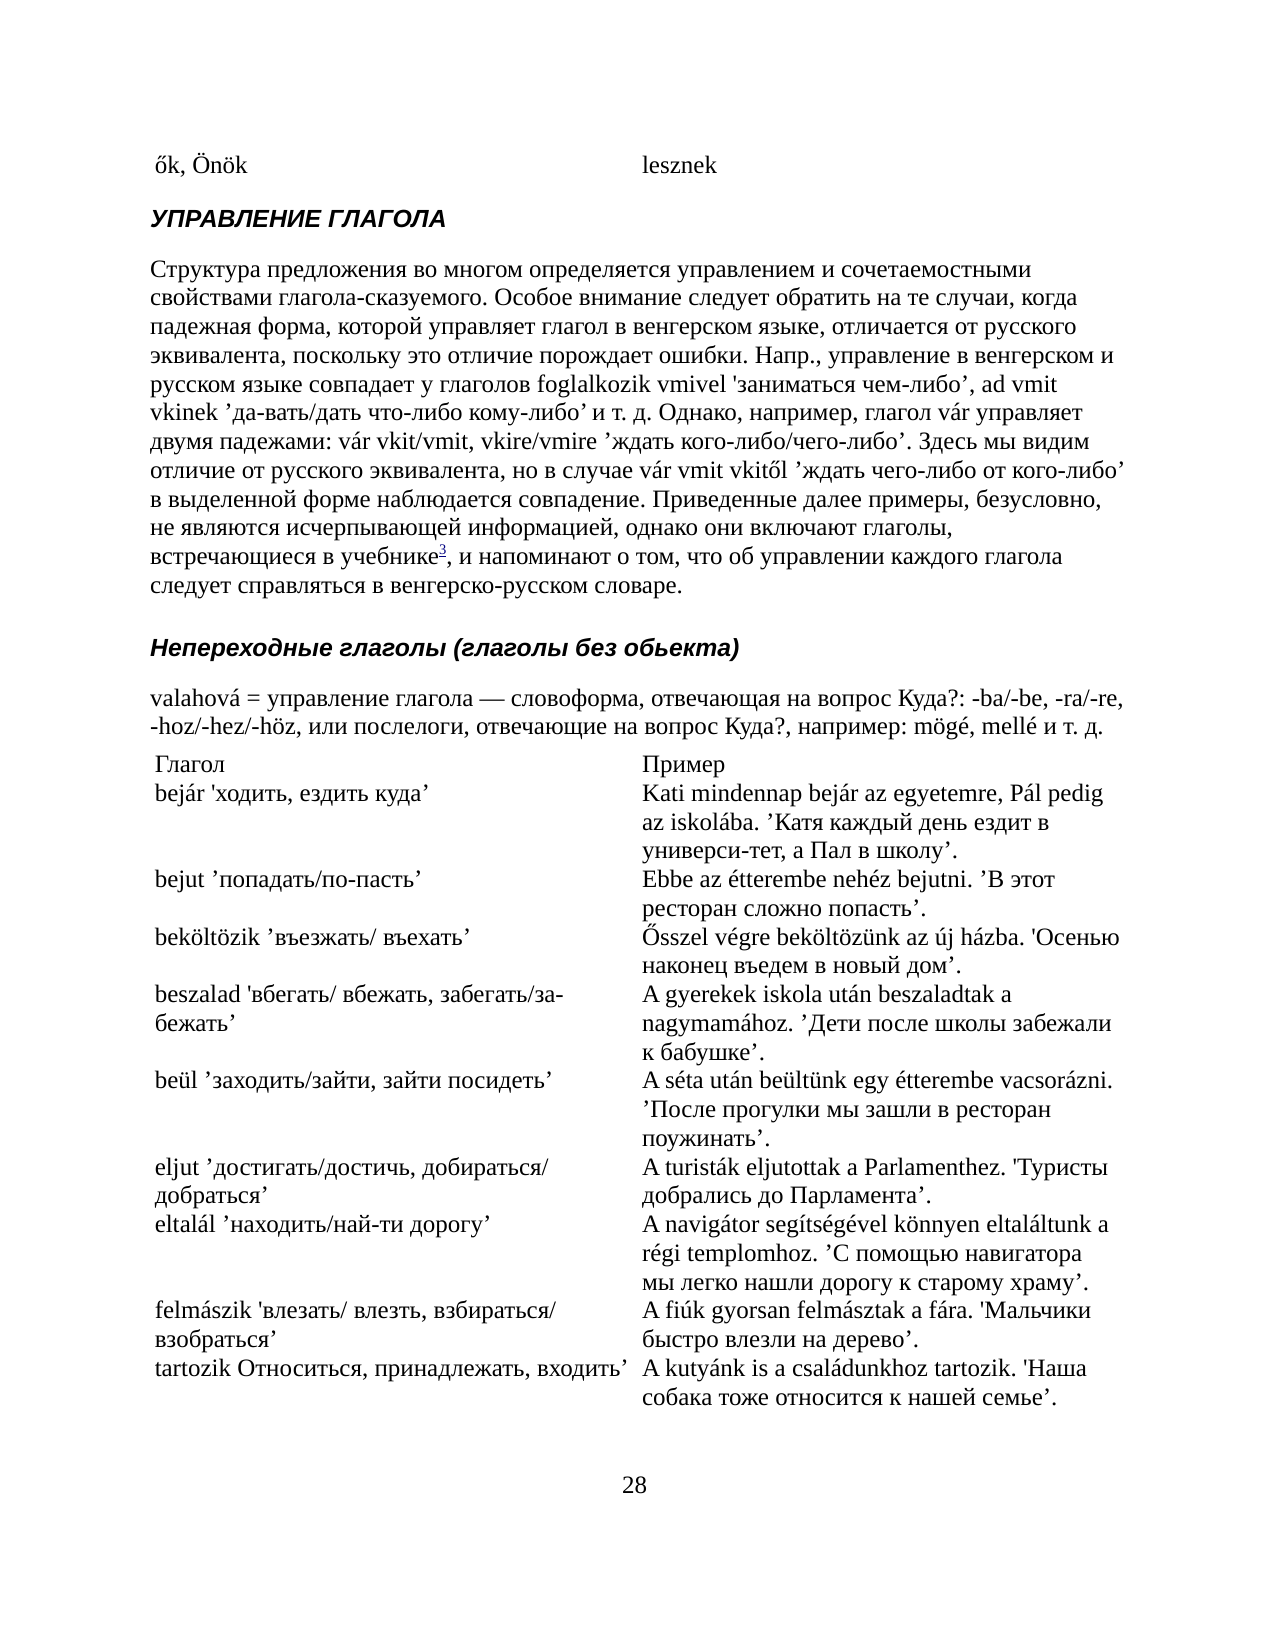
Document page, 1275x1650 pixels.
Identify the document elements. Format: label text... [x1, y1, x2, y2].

table_cell A fiúk gyorsan felmásztak a fára. 'Мальчики быстро влезли на дерево’. [638, 1295, 1125, 1353]
table_cell felmászik 'влезать/ влезть, взбираться/ взобраться’ [150, 1295, 637, 1353]
table_cell A gyerekek iskola után beszaladtak a nagymamához. ’Дети после школы забежали к бабушке’. [638, 979, 1125, 1065]
table_cell beül ’заходить/зайти, зайти посидеть’ [150, 1065, 637, 1152]
table_cell eltalál ’находить/най-ти дорогу’ [150, 1209, 637, 1295]
table_cell tartozik Относиться, принадлежать, входить’ [150, 1353, 637, 1410]
table_cell Ősszel végre beköltözünk az új házba. 'Осенью наконец въедем в новый дом’. [638, 922, 1125, 979]
table_cell beszalad 'вбегать/ вбежать, забегать/за-бежать’ [150, 979, 637, 1065]
table_header Пример [638, 749, 1125, 778]
table_cell A kutyánk is a családunkhoz tartozik. 'Наша собака тоже относится к нашей семье’. [638, 1353, 1125, 1410]
table_cell bejár 'ходить, ездить куда’ [150, 778, 637, 864]
table_cell bejut ’попадать/по-пасть’ [150, 864, 637, 922]
table_cell Kati mindennap bejár az egyetemre, Pál pedig az iskolába. ’Катя каждый день ездит в универси-тет, а Пал в школу’. [638, 778, 1125, 864]
table_header Глагол [150, 749, 637, 778]
table_cell eljut ’достигать/достичь, добираться/ добраться’ [150, 1152, 637, 1209]
subtitle УПРАВЛЕНИЕ ГЛАГОЛА [150, 204, 1125, 232]
text valahová = управление глагола — словоформа, отвечающая на вопрос Куда?: -ba/-be, -ra/-re, -hoz/-hez/-höz, или послелоги, отвечающие на вопрос Куда?, например: mögé, mellé и т. д. [150, 683, 1125, 740]
subtitle Непереходные глаголы (глаголы без обьекта) [150, 633, 1125, 661]
table_cell Ebbe az étterembe nehéz bejutni. ’В этот ресторан сложно попасть’. [638, 864, 1125, 922]
table_cell ők, Önök [150, 150, 637, 179]
table_cell A séta után beültünk egy étterembe vacsorázni. ’После прогулки мы зашли в ресторан поужинать’. [638, 1065, 1125, 1152]
table_cell lesznek [638, 150, 1125, 179]
text Структура предложения во многом определяется управлением и сочетаемостными свойствами глагола-сказуемого. Особое внимание следует обратить на те случаи, когда падежная форма, которой управляет глагол в венгерском языке, отличается от русского эквивалента, поскольку это отличие порождает ошибки. Напр., управление в венгерском и русском языке совпадает у глаголов foglalkozik vmivel 'заниматься чем-либо’, ad vmit vkinek ’да-вать/дать что-либо кому-либо’ и т. д. Однако, например, глагол vár управляет двумя падежами: vár vkit/vmit, vkire/vmire ’ждать кого-либо/чего-либо’. Здесь мы видим отличие от русского эквивалента, но в случае vár vmit vkitől ’ждать чего-либо от кого-либо’ в выделенной форме наблюдается совпадение. Приведенные далее примеры, безусловно, не являются исчерпывающей информацией, однако они включают глаголы, встречающиеся в учебнике3, и напоминают о том, что об управлении каждого глагола следует справляться в венгерско-русском словаре. [150, 254, 1125, 599]
table_cell A turisták eljutottak a Parlamenthez. 'Туристы добрались до Парламента’. [638, 1152, 1125, 1209]
table_cell beköltözik ’въезжать/ въехать’ [150, 922, 637, 979]
table_cell A navigátor segítségével könnyen eltaláltunk a régi templomhoz. ’C помощью навигатора мы легко нашли дорогу к старому храму’. [638, 1209, 1125, 1295]
